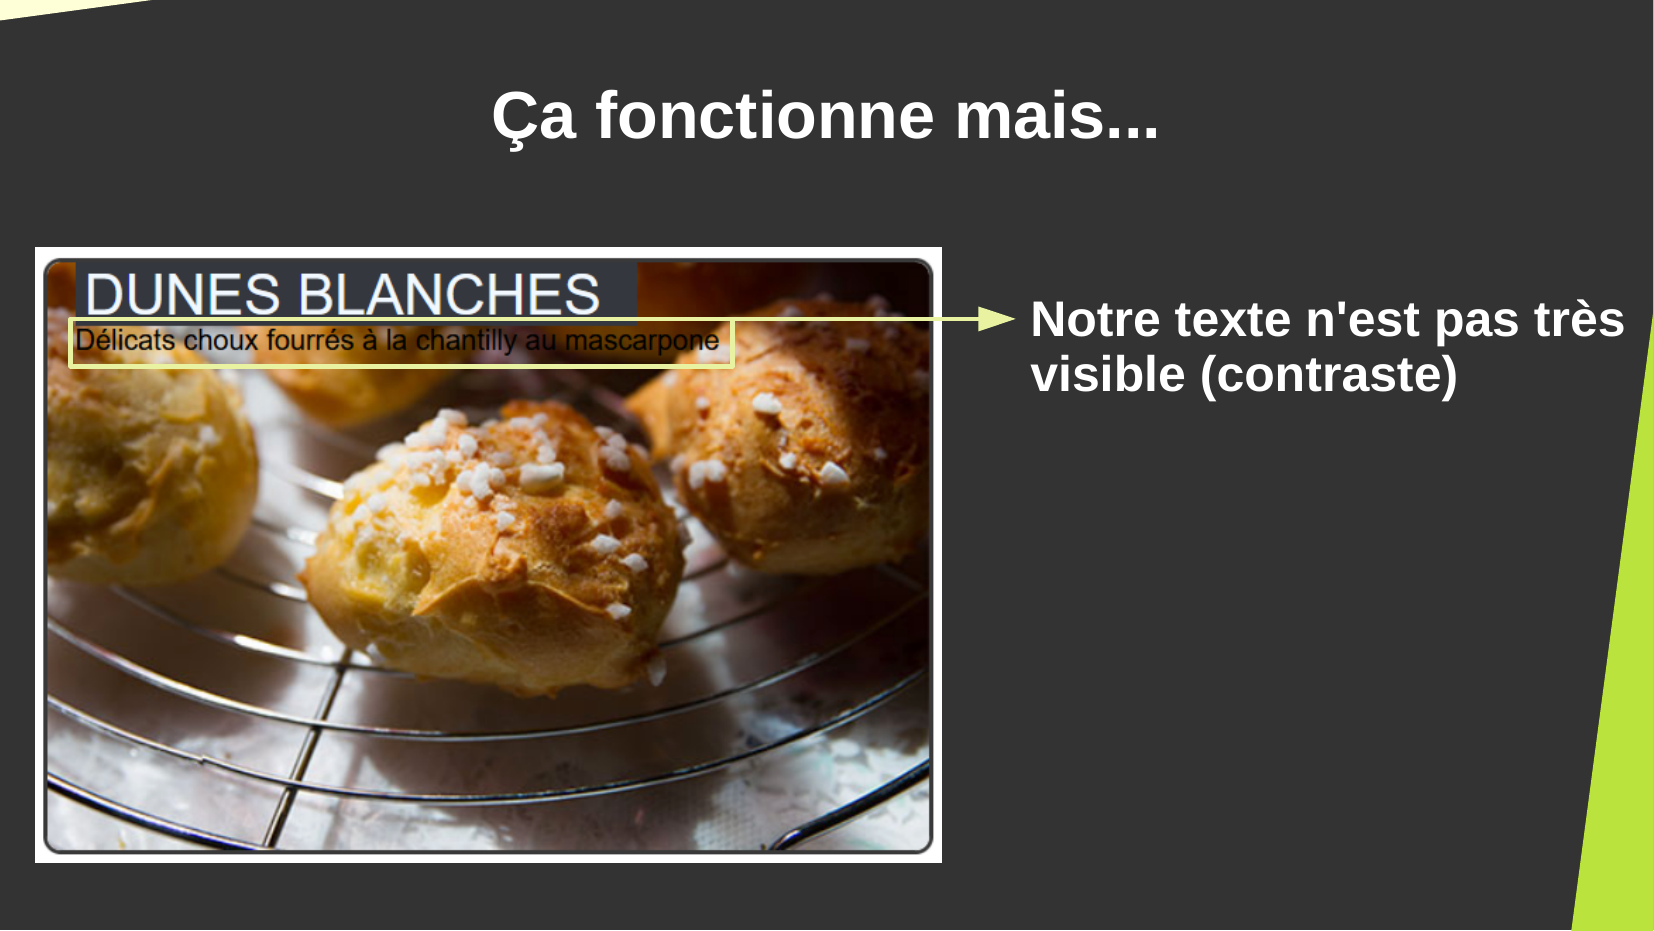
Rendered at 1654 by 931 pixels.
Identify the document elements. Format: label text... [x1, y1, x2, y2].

text_box [0, 0, 152, 21]
text_box [1571, 480, 1654, 931]
text_box Ça fonctionne mais... [23, 70, 1630, 161]
picture [73, 321, 730, 364]
picture [35, 247, 942, 863]
text_box Notre texte n'est pas très visible (contraste) [1015, 283, 1654, 480]
